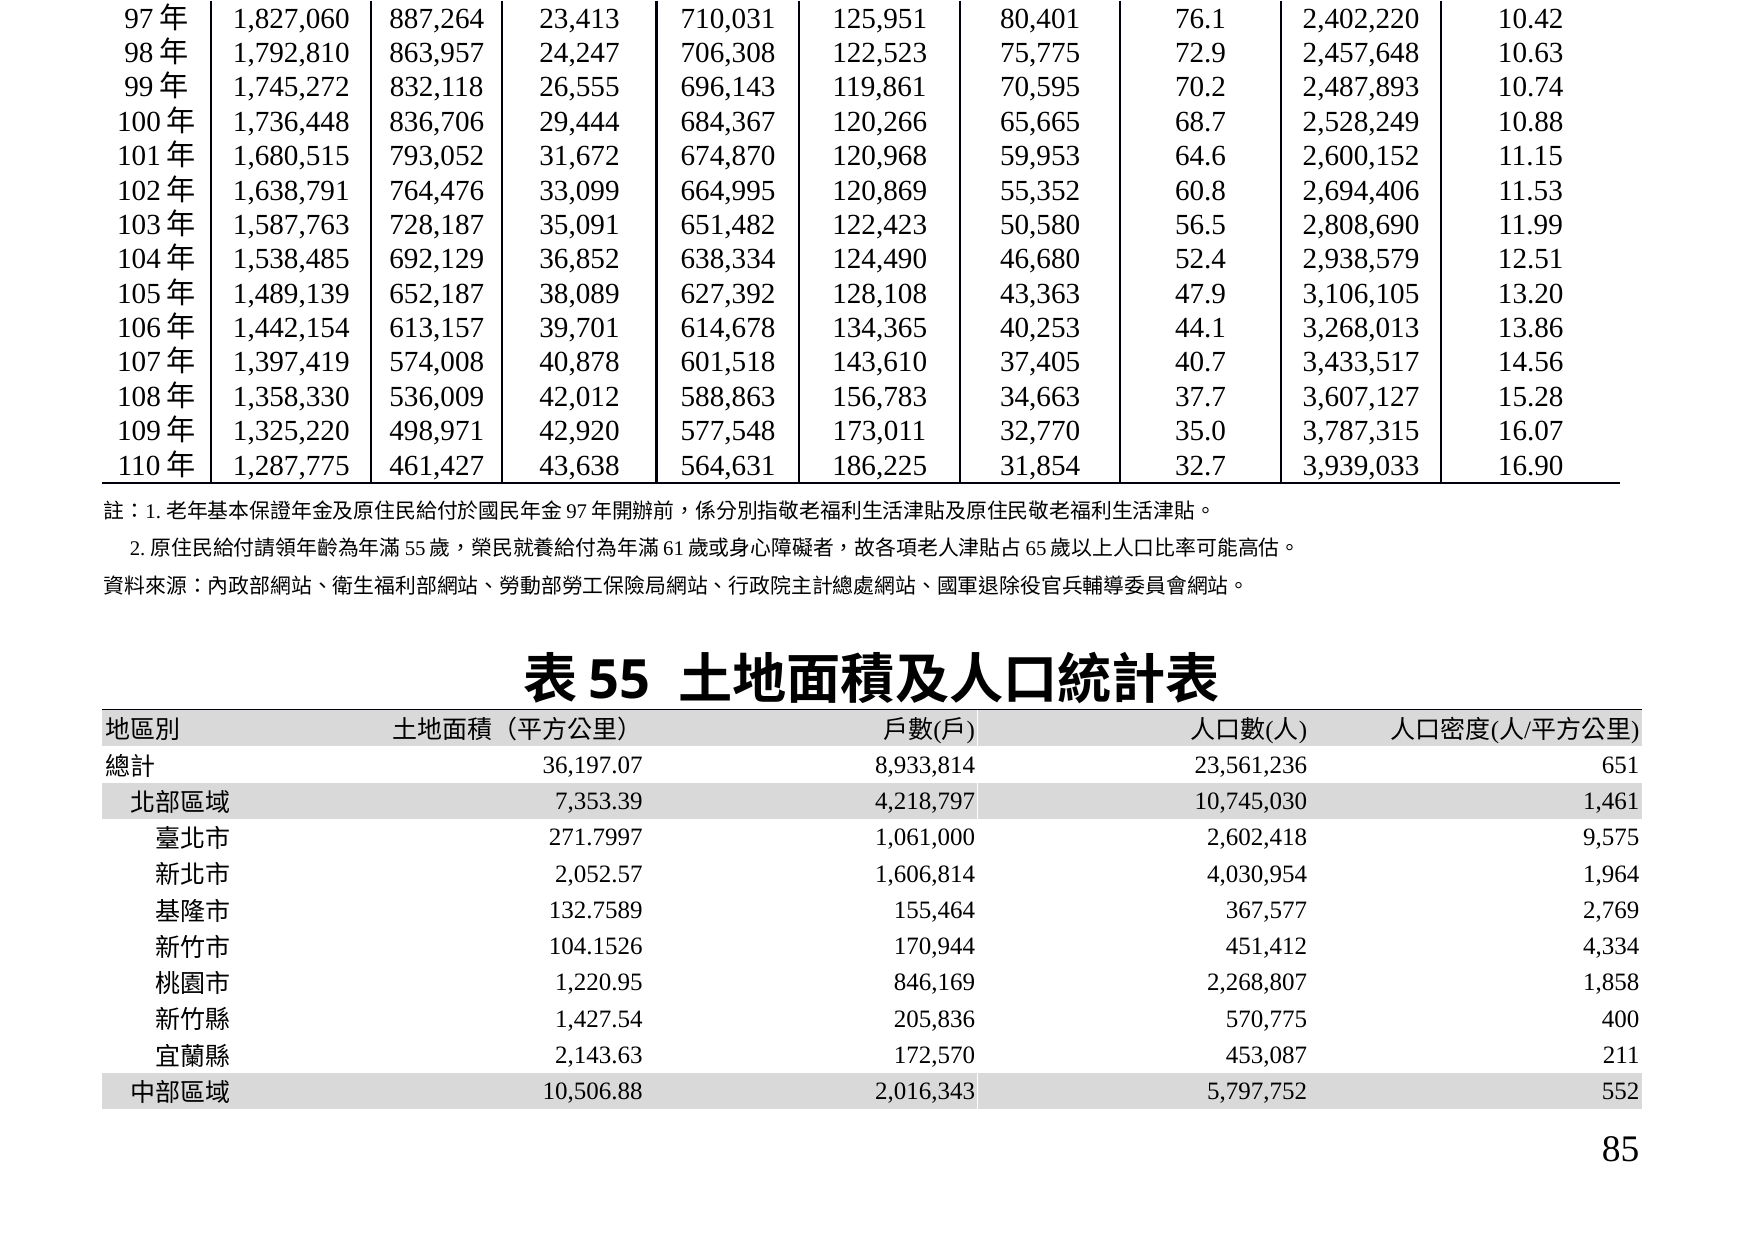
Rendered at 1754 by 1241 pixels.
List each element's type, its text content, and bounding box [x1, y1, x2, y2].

table_cell 614,678 [658, 310, 798, 344]
table_cell 80,401 [961, 1, 1119, 35]
table_cell 108年 [102, 379, 210, 413]
table_cell 836,706 [372, 104, 501, 138]
table_cell 16.07 [1442, 413, 1620, 447]
table_cell 23,413 [503, 1, 655, 35]
table_cell 173,011 [800, 413, 959, 447]
table_cell 33,099 [503, 173, 655, 207]
table_cell 2,402,220 [1282, 1, 1440, 35]
table_cell 564,631 [658, 448, 798, 482]
table_cell 42,920 [503, 413, 655, 447]
table_cell 461,427 [372, 448, 501, 482]
table_cell 11.53 [1442, 173, 1620, 207]
table_cell 64.6 [1121, 138, 1280, 172]
table_cell 120,266 [800, 104, 959, 138]
table_cell 125,951 [800, 1, 959, 35]
table_cell 3,607,127 [1282, 379, 1440, 413]
table_cell 11.15 [1442, 138, 1620, 172]
subtitle 表55 土地面積及人口統計表 [103, 634, 1639, 709]
table_cell 651,482 [658, 207, 798, 241]
table_cell 846,169 [645, 964, 977, 1000]
table_cell 44.1 [1121, 310, 1280, 344]
table_cell 7,353.39 [313, 783, 645, 819]
table_cell 10.42 [1442, 1, 1620, 35]
table_cell 32,770 [961, 413, 1119, 447]
table_cell 13.20 [1442, 276, 1620, 310]
table_cell 3,787,315 [1282, 413, 1440, 447]
table_cell 613,157 [372, 310, 501, 344]
table_cell 59,953 [961, 138, 1119, 172]
table_cell 638,334 [658, 241, 798, 276]
table_cell 52.4 [1121, 241, 1280, 276]
table_cell 1,964 [1310, 855, 1642, 891]
text 2. 原住民給付請領年齡為年滿55歲，榮民就養給付為年滿61歲或身心障礙者，故各項老人津貼占65歲以上人口比率可能高估。 [103, 521, 1639, 559]
table_cell 664,995 [658, 173, 798, 207]
table_cell 1,680,515 [212, 138, 370, 172]
table_cell 764,476 [372, 173, 501, 207]
table_cell 128,108 [800, 276, 959, 310]
table_cell 692,129 [372, 241, 501, 276]
table_cell 10,506.88 [313, 1073, 645, 1109]
table_cell 601,518 [658, 344, 798, 379]
table_cell 104年 [102, 241, 210, 276]
table_cell 新北市 [102, 855, 313, 891]
table_cell 65,665 [961, 104, 1119, 138]
table_cell 15.28 [1442, 379, 1620, 413]
table_cell 1,287,775 [212, 448, 370, 482]
table_cell 706,308 [658, 35, 798, 69]
table_cell 36,852 [503, 241, 655, 276]
table_cell 40,253 [961, 310, 1119, 344]
table_cell 1,606,814 [645, 855, 977, 891]
table_cell 205,836 [645, 1000, 977, 1036]
table_cell 10,745,030 [978, 783, 1310, 819]
table_cell 23,561,236 [978, 746, 1310, 782]
table_cell 120,869 [800, 173, 959, 207]
text 資料來源：內政部網站、衛生福利部網站、勞動部勞工保險局網站、行政院主計總處網站、國軍退除役官兵輔導委員會網站。 [103, 559, 1639, 596]
table_cell 臺北市 [102, 819, 313, 855]
table_cell 696,143 [658, 69, 798, 104]
table_cell 103年 [102, 207, 210, 241]
table_cell 1,489,139 [212, 276, 370, 310]
table_cell 13.86 [1442, 310, 1620, 344]
table_cell 3,433,517 [1282, 344, 1440, 379]
table_cell 46,680 [961, 241, 1119, 276]
table_cell 56.5 [1121, 207, 1280, 241]
table_cell 43,638 [503, 448, 655, 482]
table_cell 桃園市 [102, 964, 313, 1000]
table_cell 627,392 [658, 276, 798, 310]
table_cell 1,427.54 [313, 1000, 645, 1036]
table_cell 2,808,690 [1282, 207, 1440, 241]
table_cell 新竹縣 [102, 1000, 313, 1036]
table_cell 10.74 [1442, 69, 1620, 104]
table_cell 8,933,814 [645, 746, 977, 782]
table_header 土地面積（平方公里） [313, 710, 645, 746]
table_cell 70.2 [1121, 69, 1280, 104]
table_cell 24,247 [503, 35, 655, 69]
table_cell 102年 [102, 173, 210, 207]
table_cell 5,797,752 [978, 1073, 1310, 1109]
table_cell 55,352 [961, 173, 1119, 207]
table_cell 9,575 [1310, 819, 1642, 855]
table_cell 498,971 [372, 413, 501, 447]
table_cell 10.63 [1442, 35, 1620, 69]
table_cell 570,775 [978, 1000, 1310, 1036]
table_cell 552 [1310, 1073, 1642, 1109]
table_cell 12.51 [1442, 241, 1620, 276]
table_cell 863,957 [372, 35, 501, 69]
table_cell 832,118 [372, 69, 501, 104]
table_cell 72.9 [1121, 35, 1280, 69]
table_cell 總計 [102, 746, 313, 782]
table_cell 基隆市 [102, 891, 313, 927]
table_cell 728,187 [372, 207, 501, 241]
table_cell 120,968 [800, 138, 959, 172]
table_cell 172,570 [645, 1036, 977, 1072]
table_cell 134,365 [800, 310, 959, 344]
table_cell 42,012 [503, 379, 655, 413]
table_cell 97年 [102, 1, 210, 35]
table_cell 36,197.07 [313, 746, 645, 782]
table_cell 43,363 [961, 276, 1119, 310]
table_cell 1,220.95 [313, 964, 645, 1000]
table_cell 37,405 [961, 344, 1119, 379]
table_cell 2,694,406 [1282, 173, 1440, 207]
table_cell 1,397,419 [212, 344, 370, 379]
table_cell 2,457,648 [1282, 35, 1440, 69]
table_cell 887,264 [372, 1, 501, 35]
table_cell 2,052.57 [313, 855, 645, 891]
table_cell 143,610 [800, 344, 959, 379]
table_cell 453,087 [978, 1036, 1310, 1072]
table_cell 170,944 [645, 928, 977, 964]
table_cell 122,423 [800, 207, 959, 241]
table_cell 北部區域 [102, 783, 313, 819]
table_cell 710,031 [658, 1, 798, 35]
table_cell 119,861 [800, 69, 959, 104]
table_cell 156,783 [800, 379, 959, 413]
table_cell 4,218,797 [645, 783, 977, 819]
table_cell 793,052 [372, 138, 501, 172]
table_cell 39,701 [503, 310, 655, 344]
table_cell 新竹市 [102, 928, 313, 964]
table_header 戶數(戶) [645, 710, 977, 746]
table_cell 132.7589 [313, 891, 645, 927]
table_cell 101年 [102, 138, 210, 172]
table_cell 35.0 [1121, 413, 1280, 447]
table_cell 2,268,807 [978, 964, 1310, 1000]
table_cell 98年 [102, 35, 210, 69]
table_cell 588,863 [658, 379, 798, 413]
table_cell 1,736,448 [212, 104, 370, 138]
table_cell 31,672 [503, 138, 655, 172]
table_cell 11.99 [1442, 207, 1620, 241]
table_cell 99年 [102, 69, 210, 104]
table_cell 1,638,791 [212, 173, 370, 207]
table_cell 75,775 [961, 35, 1119, 69]
table_cell 4,030,954 [978, 855, 1310, 891]
table_cell 3,106,105 [1282, 276, 1440, 310]
table_cell 35,091 [503, 207, 655, 241]
table_cell 1,745,272 [212, 69, 370, 104]
table_cell 中部區域 [102, 1073, 313, 1109]
table_cell 652,187 [372, 276, 501, 310]
table_cell 29,444 [503, 104, 655, 138]
table_cell 1,858 [1310, 964, 1642, 1000]
table_cell 1,827,060 [212, 1, 370, 35]
table_cell 105年 [102, 276, 210, 310]
table_header 人口密度(人/平方公里) [1310, 710, 1642, 746]
table_cell 2,938,579 [1282, 241, 1440, 276]
table_cell 4,334 [1310, 928, 1642, 964]
table_cell 32.7 [1121, 448, 1280, 482]
table_cell 2,487,893 [1282, 69, 1440, 104]
table_cell 1,442,154 [212, 310, 370, 344]
table_cell 50,580 [961, 207, 1119, 241]
table_cell 宜蘭縣 [102, 1036, 313, 1072]
table_cell 651 [1310, 746, 1642, 782]
table_cell 10.88 [1442, 104, 1620, 138]
table_cell 2,016,343 [645, 1073, 977, 1109]
table_cell 37.7 [1121, 379, 1280, 413]
table_cell 674,870 [658, 138, 798, 172]
table_cell 155,464 [645, 891, 977, 927]
table_cell 100年 [102, 104, 210, 138]
table_cell 1,538,485 [212, 241, 370, 276]
table_cell 367,577 [978, 891, 1310, 927]
table_cell 1,061,000 [645, 819, 977, 855]
table_cell 574,008 [372, 344, 501, 379]
table_cell 1,587,763 [212, 207, 370, 241]
table_cell 38,089 [503, 276, 655, 310]
table_cell 271.7997 [313, 819, 645, 855]
table_cell 14.56 [1442, 344, 1620, 379]
table_cell 68.7 [1121, 104, 1280, 138]
table_cell 124,490 [800, 241, 959, 276]
table_cell 1,461 [1310, 783, 1642, 819]
table_cell 70,595 [961, 69, 1119, 104]
table_header 地區別 [102, 710, 313, 746]
table_cell 2,528,249 [1282, 104, 1440, 138]
table_cell 31,854 [961, 448, 1119, 482]
table_cell 76.1 [1121, 1, 1280, 35]
table_cell 2,143.63 [313, 1036, 645, 1072]
table_cell 577,548 [658, 413, 798, 447]
table_cell 211 [1310, 1036, 1642, 1072]
table_cell 186,225 [800, 448, 959, 482]
text 註：1. 老年基本保證年金及原住民給付於國民年金97年開辦前，係分別指敬老福利生活津貼及原住民敬老福利生活津貼。 [103, 484, 1639, 521]
table_cell 104.1526 [313, 928, 645, 964]
table_cell 34,663 [961, 379, 1119, 413]
table_cell 40,878 [503, 344, 655, 379]
table_cell 26,555 [503, 69, 655, 104]
table_header 人口數(人) [978, 710, 1310, 746]
table_cell 2,769 [1310, 891, 1642, 927]
table_cell 3,268,013 [1282, 310, 1440, 344]
table_cell 122,523 [800, 35, 959, 69]
table_cell 400 [1310, 1000, 1642, 1036]
table_cell 2,602,418 [978, 819, 1310, 855]
table_cell 3,939,033 [1282, 448, 1440, 482]
table_cell 16.90 [1442, 448, 1620, 482]
table_cell 47.9 [1121, 276, 1280, 310]
table_cell 2,600,152 [1282, 138, 1440, 172]
table_cell 1,325,220 [212, 413, 370, 447]
table_cell 106年 [102, 310, 210, 344]
table_cell 60.8 [1121, 173, 1280, 207]
table_cell 451,412 [978, 928, 1310, 964]
table_cell 1,358,330 [212, 379, 370, 413]
table_cell 40.7 [1121, 344, 1280, 379]
table_cell 684,367 [658, 104, 798, 138]
table_cell 1,792,810 [212, 35, 370, 69]
table_cell 107年 [102, 344, 210, 379]
table_cell 109年 [102, 413, 210, 447]
table_cell 110年 [102, 448, 210, 482]
table_cell 536,009 [372, 379, 501, 413]
